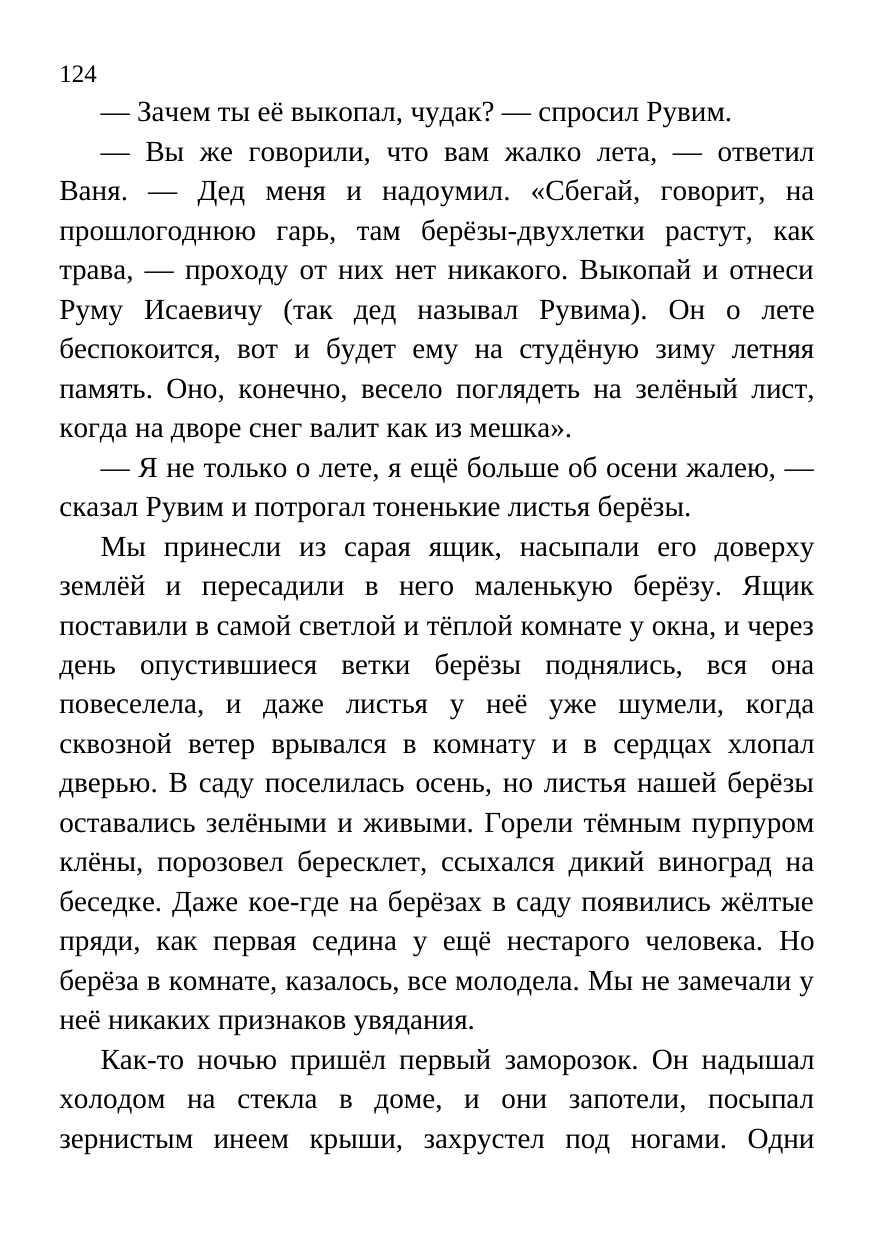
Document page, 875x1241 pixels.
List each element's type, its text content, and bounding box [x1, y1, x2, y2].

text — Зачем ты её выкопал, чудак? — спросил Рувим. [59, 94, 815, 128]
text Как-то ночью пришёл первый заморозок. Он надышал холодом на стекла в доме, и они запотели, посыпал зернистым инеем крыши, захрустел под ногами. Одни [59, 1042, 815, 1154]
text — Я не только о лете, я ещё больше об осени жалею, — сказал Рувим и потрогал тоненькие листья берёзы. [59, 450, 815, 523]
text — Вы же говорили, что вам жалко лета, — ответил Ваня. — Дед меня и надоумил. «Сбегай, говорит, на прошлогоднюю гарь, там берёзы-двухлетки растут, как трава, — проходу от них нет никакого. Выкопай и отнеси Руму Исаевичу (так дед называл Рувима). Он о лете беспокоится, вот и будет ему на студёную зиму летняя память. Оно, конечно, весело поглядеть на зелёный лист, когда на дворе снег валит как из мешка». [59, 134, 815, 444]
text Мы принесли из сарая ящик, насыпали его доверху землёй и пересадили в него маленькую берёзу. Ящик поставили в самой светлой и тёплой комнате у окна, и через день опустившиеся ветки берёзы поднялись, вся она повеселела, и даже листья у неё уже шумели, когда сквозной ветер врывался в комнату и в сердцах хлопал дверью. В саду поселилась осень, но листья нашей берёзы оставались зелёными и живыми. Горели тёмным пурпуром клёны, порозовел бересклет, ссыхался дикий виноград на беседке. Даже кое-где на берёзах в саду появились жёлтые пряди, как первая седина у ещё нестарого человека. Но берёза в комнате, казалось, все молодела. Мы не замечали у неё никаких признаков увядания. [59, 529, 815, 1036]
